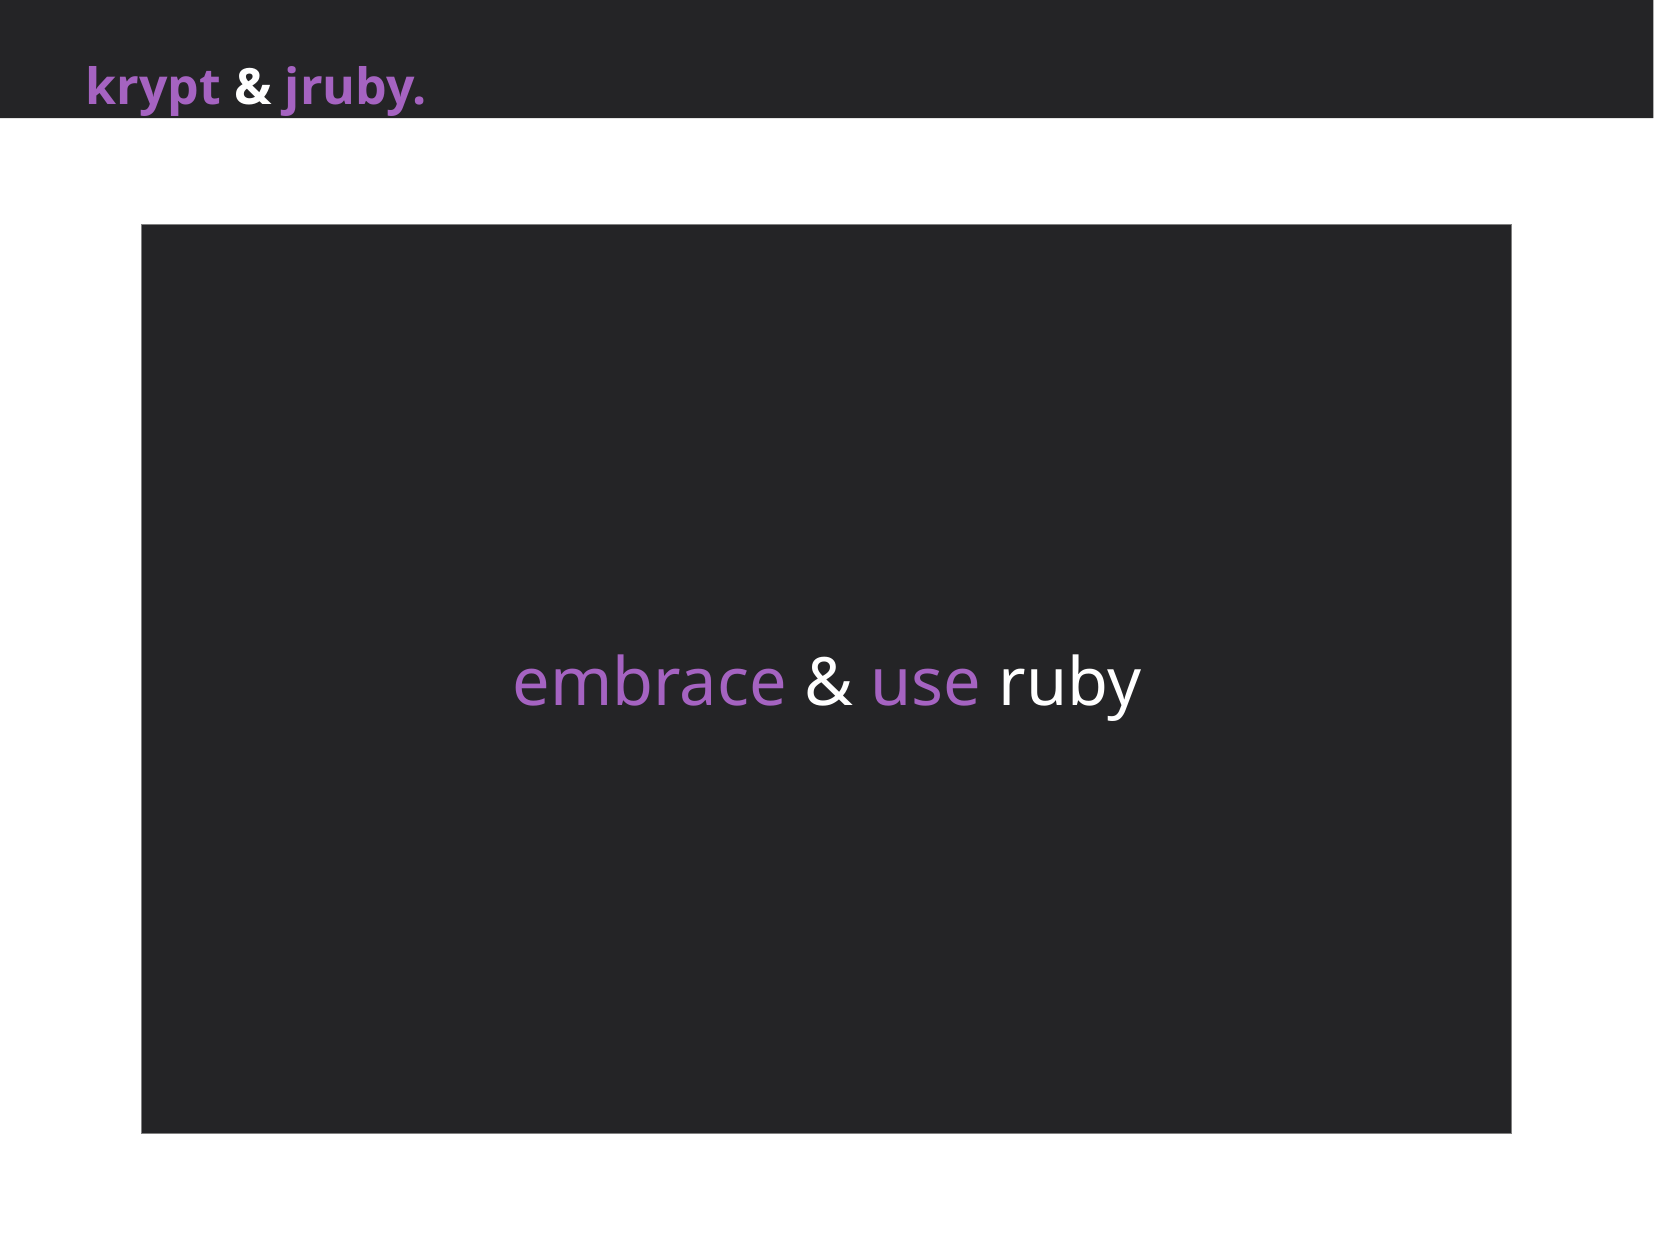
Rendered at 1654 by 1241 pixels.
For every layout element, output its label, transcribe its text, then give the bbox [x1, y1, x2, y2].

text_box [0, 0, 1654, 119]
text_box krypt & jruby. [70, 43, 1359, 119]
text_box embrace & use ruby [141, 224, 1512, 1134]
text_box [165, 531, 1441, 1087]
